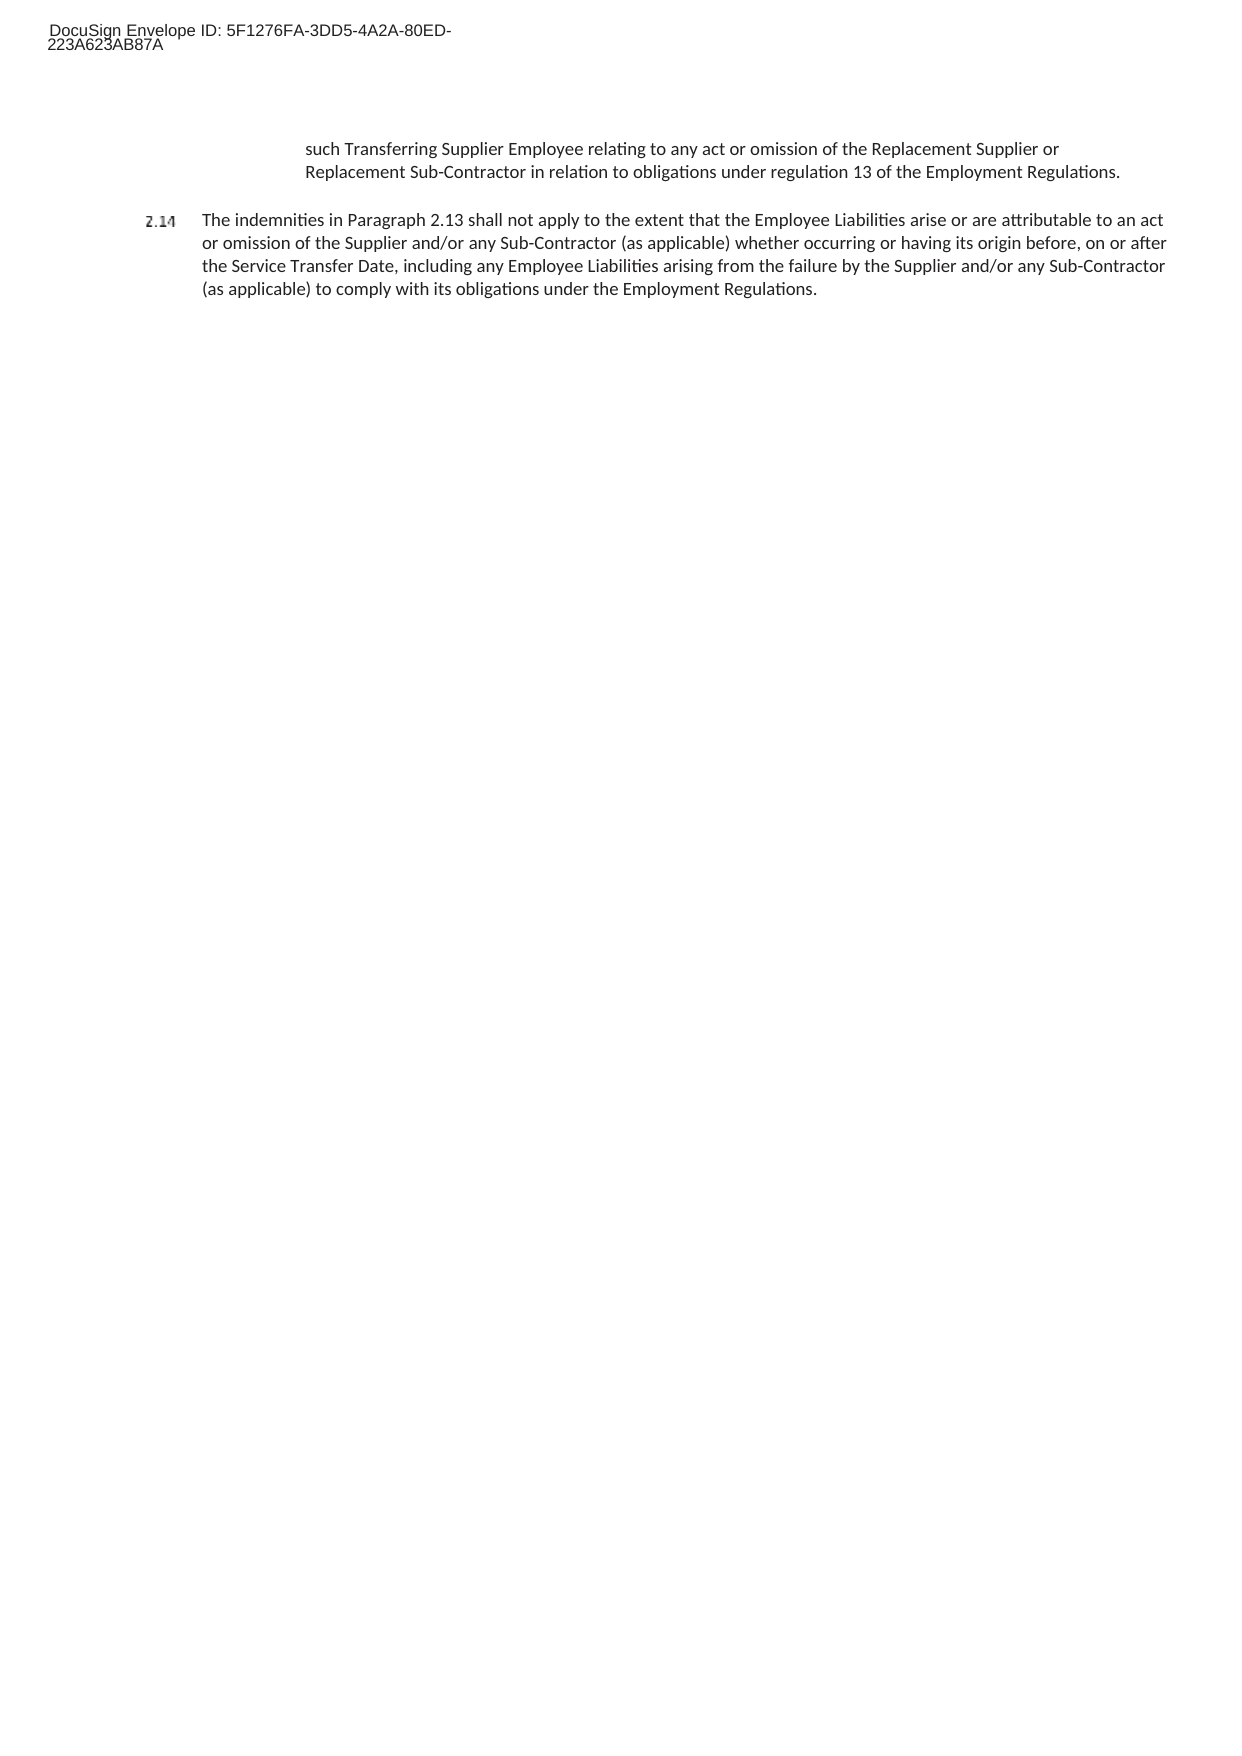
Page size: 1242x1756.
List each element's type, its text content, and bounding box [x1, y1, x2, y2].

text The indemnities in Paragraph 2.13 shall not apply to the extent that the Employee Liabilities arise or are attributable to an act or omission of the Supplier and/or any Sub-Contractor (as applicable) whether occurring or having its origin before, on or after the Service Transfer Date, including any Employee Liabilities arising from the failure by the Supplier and/or any Sub-Contractor (as applicable) to comply with its obligations under the Employment Regulations. [202, 208, 1167, 300]
text such Transferring Supplier Employee relating to any act or omission of the Replacement Supplier or Replacement Sub-Contractor in relation to obligations under regulation 13 of the Employment Regulations. [305, 137, 1159, 183]
